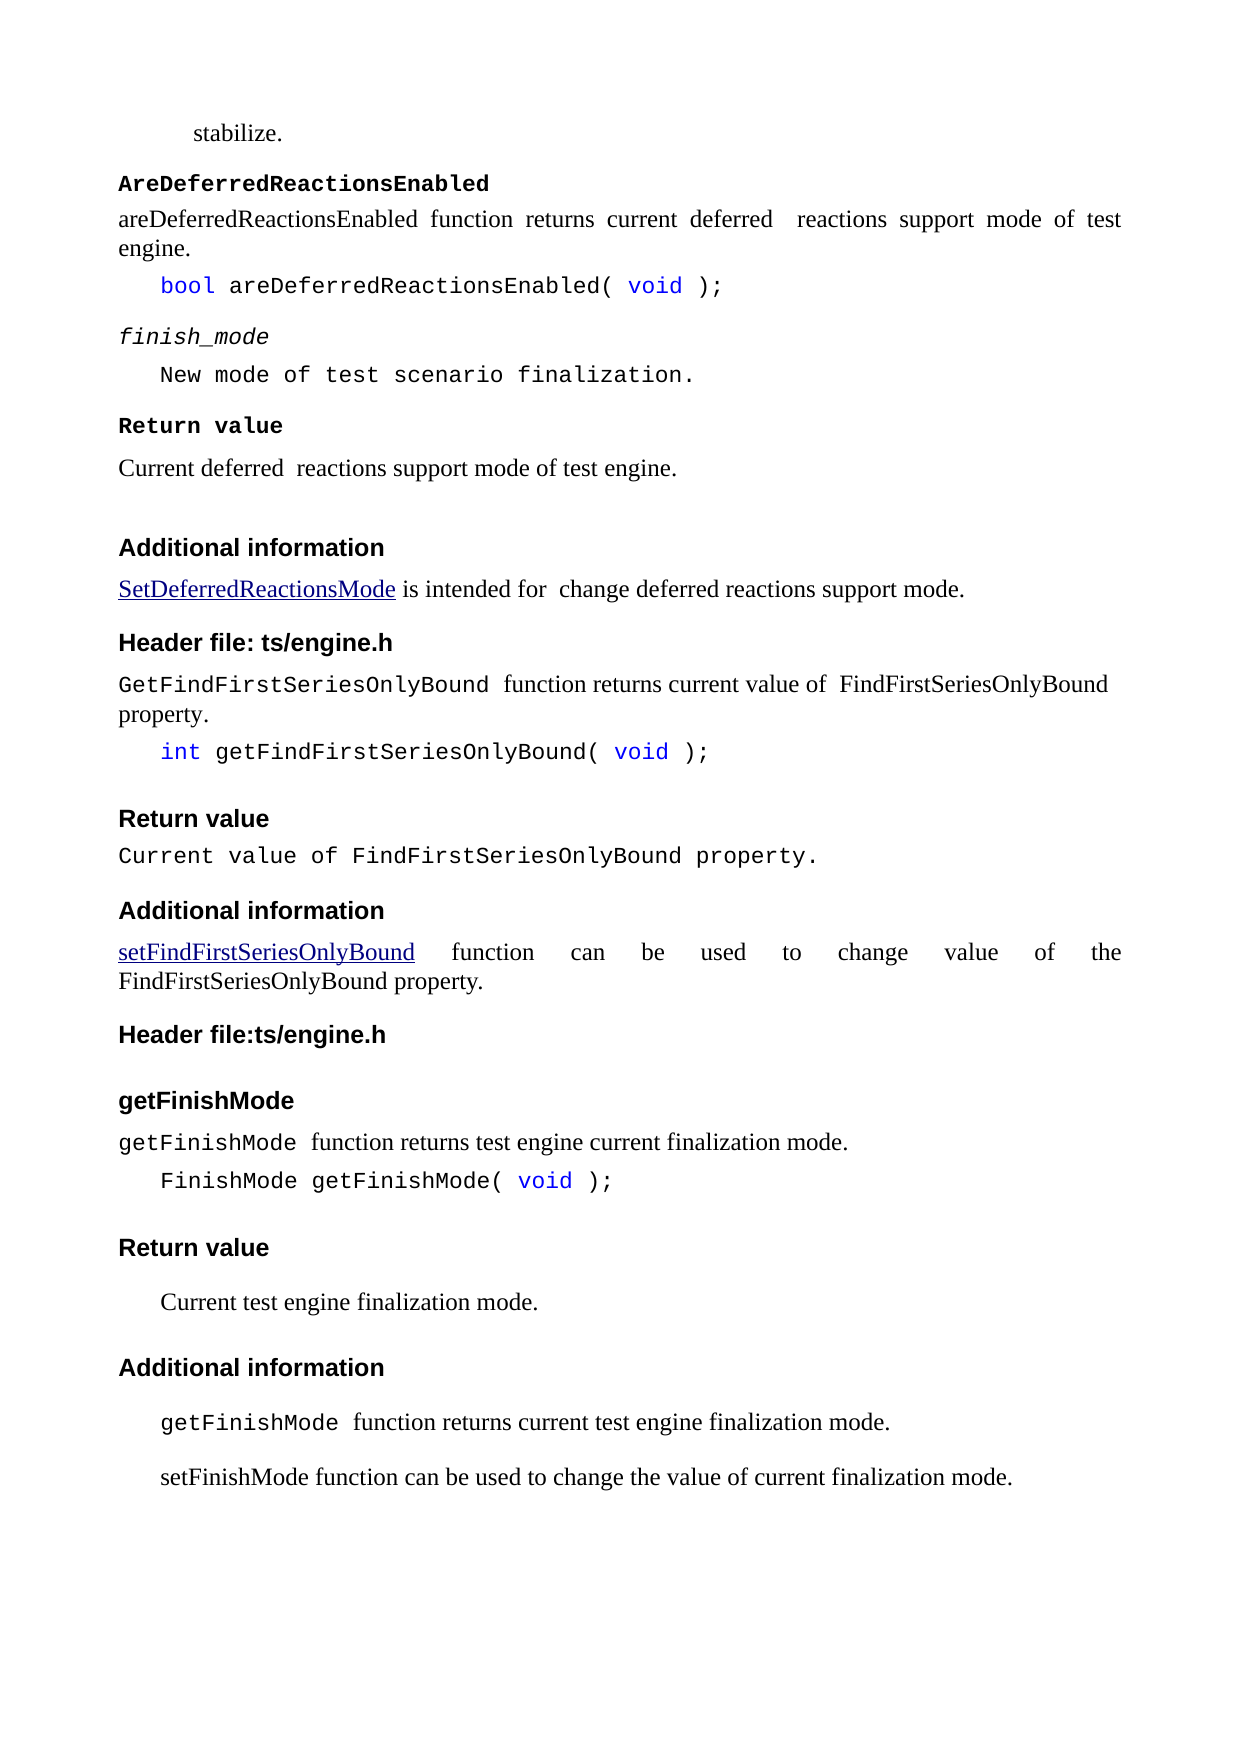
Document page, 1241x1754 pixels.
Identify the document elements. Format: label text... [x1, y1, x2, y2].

text getFinishMode function returns current test engine finalization mode. [160, 1407, 1122, 1437]
text setFinishMode function can be used to change the value of current finalization mode. [160, 1462, 1122, 1491]
subtitle Header file:ts/engine.h [118, 1019, 1122, 1048]
subtitle getFinishMode [118, 1086, 1122, 1114]
text getFinishMode function returns test engine current finalization mode. [118, 1127, 1122, 1157]
list GetFindFirstSeriesOnlyBound function returns current value of FindFirstSeriesOnlyBound [118, 669, 1122, 699]
subtitle Additional information [118, 532, 1122, 561]
text property. [118, 699, 1122, 728]
subtitle Additional information [118, 896, 1122, 924]
subtitle Return value [118, 1233, 1122, 1262]
subtitle Return value [118, 414, 1122, 440]
text setFindFirstSeriesOnlyBound function can be used to change value of the FindFirstSeriesOnlyBound property. [118, 937, 1122, 994]
subtitle Return value [118, 804, 1122, 832]
list areDeferredReactionsEnabled function returns current deferred reactions support mode of test engine. [118, 204, 1122, 262]
text New mode of test scenario finalization. [159, 363, 1122, 389]
subtitle Header file: ts/engine.h [118, 627, 1122, 656]
subtitle AreDeferredReactionsEnabled [118, 172, 1122, 198]
text Current deferred reactions support mode of test engine. [118, 453, 1122, 482]
text int getFindFirstSeriesOnlyBound( void ); [160, 740, 1122, 766]
text FinishMode getFinishMode( void ); [160, 1170, 1122, 1196]
text Current value of FindFirstSeriesOnlyBound property. [118, 845, 1122, 871]
text SetDeferredReactionsMode is intended for change deferred reactions support mode. [118, 574, 1122, 602]
text bool areDeferredReactionsEnabled( void ); [160, 274, 1122, 300]
list stabilize. [156, 118, 1122, 147]
subtitle Additional information [118, 1353, 1122, 1382]
text finish_mode [118, 325, 1122, 351]
text Current test engine finalization mode. [160, 1287, 1122, 1316]
